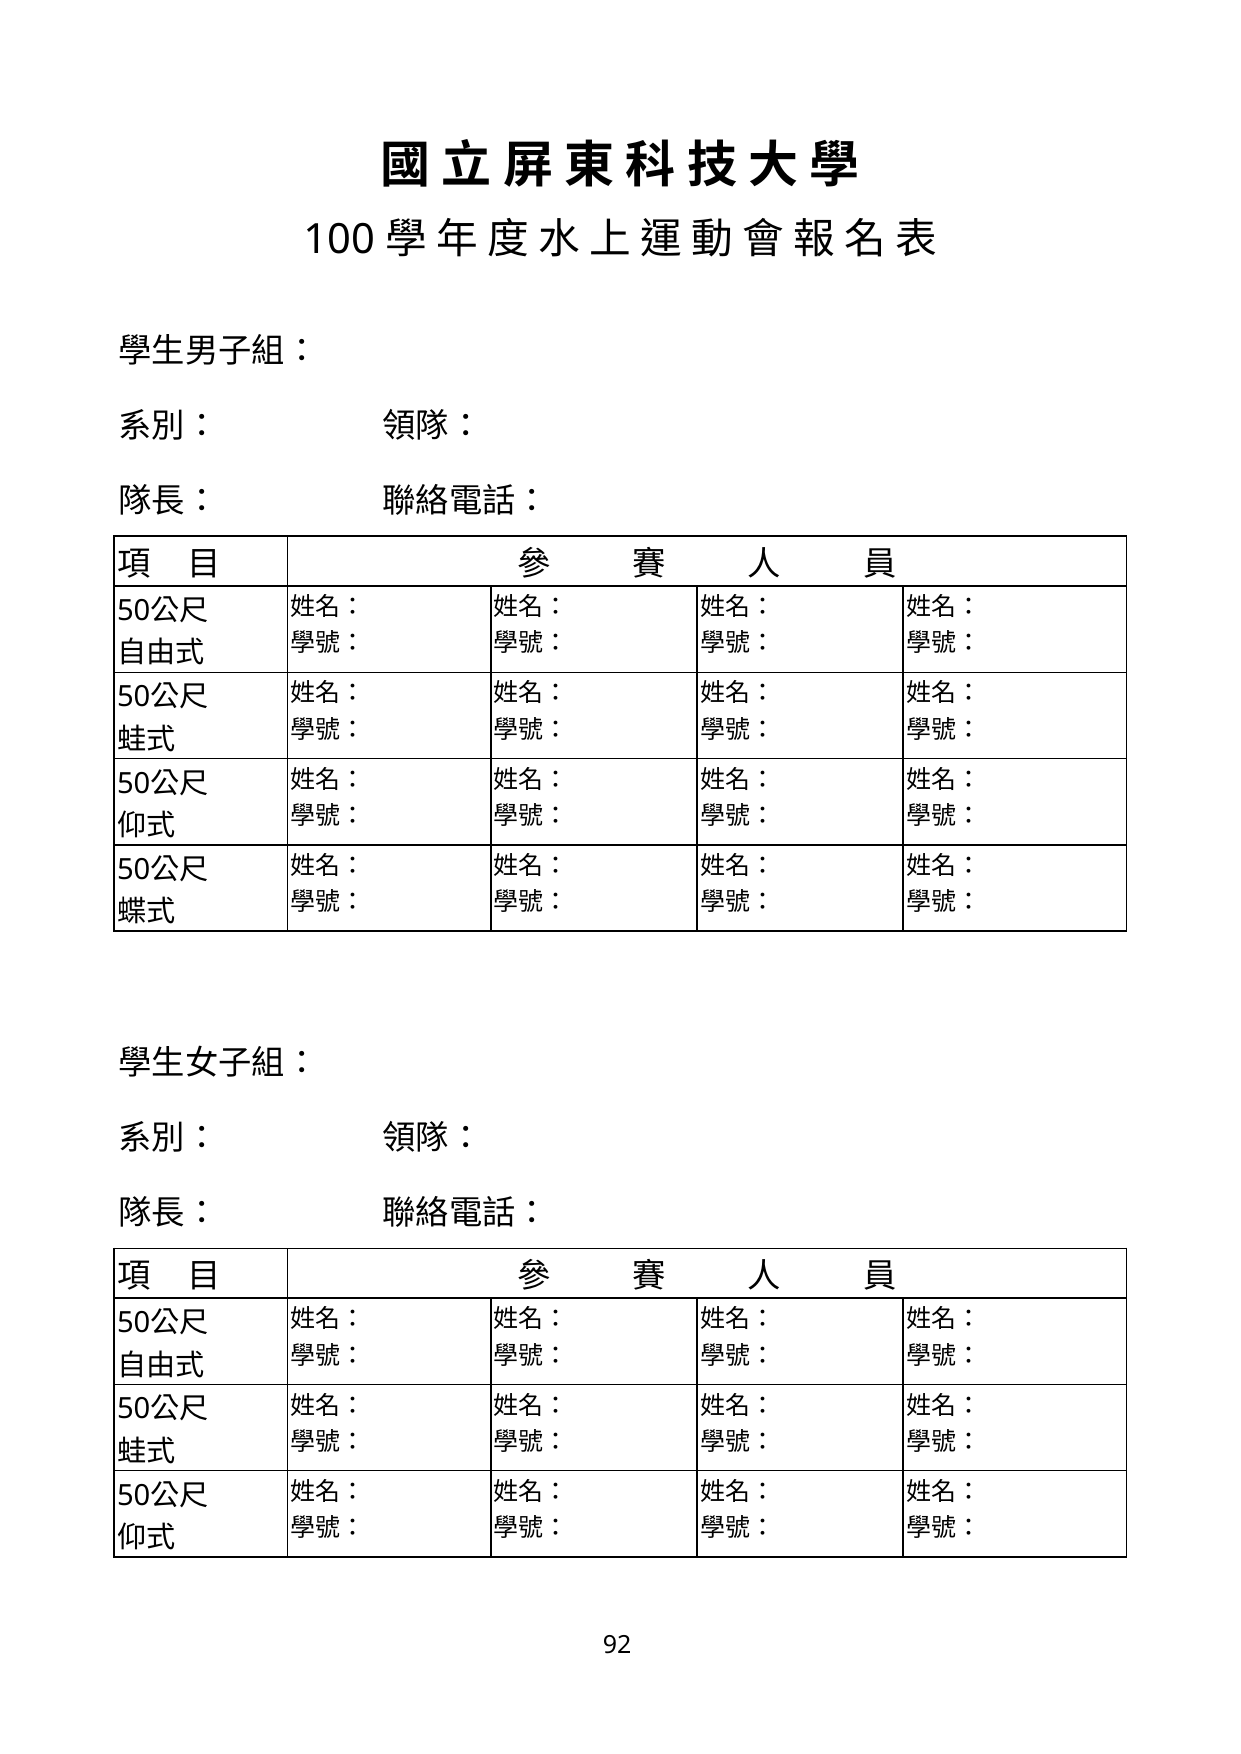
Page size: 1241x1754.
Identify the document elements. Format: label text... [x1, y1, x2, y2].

table_cell 姓名： 學號： [698, 673, 902, 758]
table_cell 姓名： 學號： [288, 1385, 490, 1470]
text 隊長： 聯絡電話： [118, 1172, 1122, 1247]
table_cell 姓名： 學號： [698, 1471, 902, 1556]
table_cell 姓名： 學號： [492, 673, 696, 758]
text 學生女子組： [118, 1022, 1122, 1097]
table_cell 姓名： 學號： [492, 1385, 696, 1470]
table_cell 50公尺 仰式 [115, 1471, 287, 1556]
table_cell 姓名： 學號： [288, 846, 490, 930]
table_header 參 賽 人 員 [288, 1249, 1126, 1297]
text 系別： 領隊： [118, 385, 1122, 460]
table_cell 姓名： 學號： [288, 759, 490, 844]
table_cell 姓名： 學號： [904, 587, 1126, 671]
table_cell 姓名： 學號： [492, 846, 696, 930]
table_cell 50公尺 自由式 [115, 587, 287, 671]
text 學生男子組： [118, 310, 1122, 385]
table_cell 姓名： 學號： [698, 846, 902, 930]
table_cell 50公尺 蛙式 [115, 1385, 287, 1470]
table_cell 姓名： 學號： [904, 846, 1126, 930]
table_cell 姓名： 學號： [904, 1385, 1126, 1470]
table_cell 姓名： 學號： [288, 673, 490, 758]
text 隊長： 聯絡電話： [118, 460, 1122, 535]
table_cell 姓名： 學號： [288, 1299, 490, 1383]
table_cell 姓名： 學號： [698, 1299, 902, 1383]
table_cell 姓名： 學號： [288, 1471, 490, 1556]
table_cell 姓名： 學號： [492, 759, 696, 844]
table_cell 50公尺 仰式 [115, 759, 287, 844]
table_cell 姓名： 學號： [904, 759, 1126, 844]
table_header 項 目 [115, 537, 287, 585]
table_cell 50公尺 蝶式 [115, 846, 287, 930]
text 國 立 屏 東 科 技 大 學 [118, 123, 1122, 198]
table_header 項 目 [115, 1249, 287, 1297]
table_header 參 賽 人 員 [288, 537, 1126, 585]
table_cell 姓名： 學號： [492, 1471, 696, 1556]
text 系別： 領隊： [118, 1097, 1122, 1172]
table_cell 姓名： 學號： [492, 1299, 696, 1383]
table_cell 姓名： 學號： [904, 673, 1126, 758]
table_cell 姓名： 學號： [492, 587, 696, 671]
table_cell 姓名： 學號： [904, 1471, 1126, 1556]
table_cell 50公尺 蛙式 [115, 673, 287, 758]
table_cell 姓名： 學號： [698, 759, 902, 844]
table_cell 50公尺 自由式 [115, 1299, 287, 1383]
table_cell 姓名： 學號： [288, 587, 490, 671]
table_cell 姓名： 學號： [698, 1385, 902, 1470]
text 100 學 年 度 水 上 運 動 會 報 名 表 [118, 198, 1122, 273]
table_cell 姓名： 學號： [698, 587, 902, 671]
table_cell 姓名： 學號： [904, 1299, 1126, 1383]
